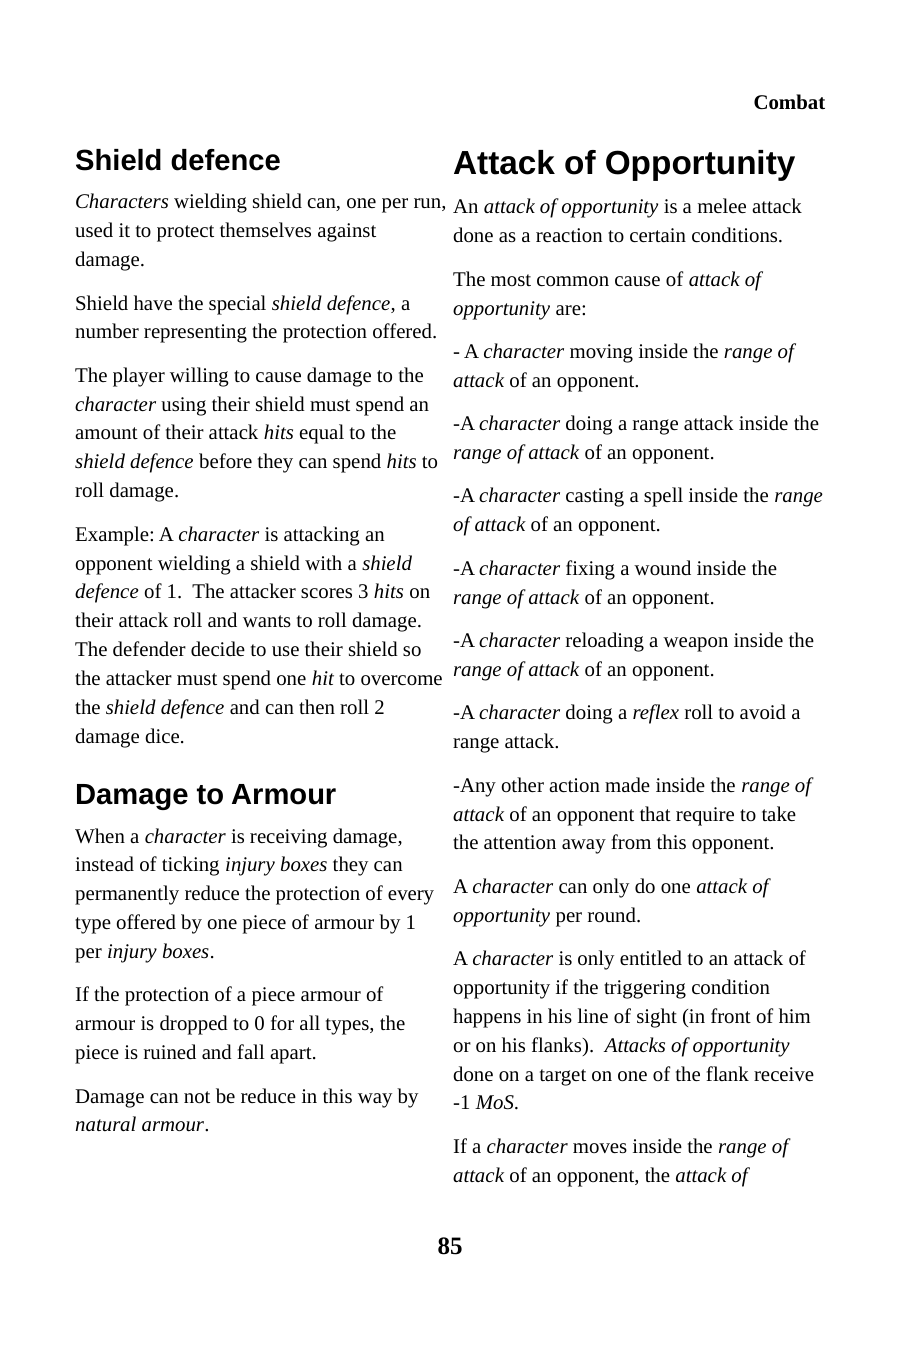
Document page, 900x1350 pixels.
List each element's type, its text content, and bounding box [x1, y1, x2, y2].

text If a character moves inside the range of attack of an opponent, the attack of [453, 1134, 825, 1187]
text A character can only do one attack of opportunity per round. [453, 874, 825, 927]
text The player willing to cause damage to the character using their shield must spend an amount of their attack hits equal to the shield defence before they can spend hits to roll damage. [75, 363, 447, 502]
subtitle Attack of Opportunity [453, 143, 825, 182]
text -A character reloading a weapon inside the range of attack of an opponent. [453, 628, 825, 681]
subtitle Shield defence [75, 143, 447, 177]
text If the protection of a piece armour of armour is dropped to 0 for all types, the piece is ruined and fall apart. [75, 982, 447, 1064]
text - A character moving inside the range of attack of an opponent. [453, 339, 825, 392]
text A character is only entitled to an attack of opportunity if the triggering condition happens in his line of sight (in front of him or on his flanks). Attacks of opportunity done on a target on one of the flank receive -1 MoS. [453, 946, 825, 1114]
text Damage can not be reduce in this way by natural armour. [75, 1083, 447, 1136]
text -Any other action made inside the range of attack of an opponent that require to take the attention away from this opponent. [453, 773, 825, 854]
text -A character doing a range attack inside the range of attack of an opponent. [453, 411, 825, 464]
text An attack of opportunity is a melee attack done as a reaction to certain conditions. [453, 194, 825, 247]
text Shield have the special shield defence, a number representing the protection offered. [75, 291, 447, 343]
text -A character casting a spell inside the range of attack of an opponent. [453, 483, 825, 536]
text -A character fixing a wound inside the range of attack of an opponent. [453, 556, 825, 609]
text When a character is receiving damage, instead of ticking injury boxes they can permanently reduce the protection of every type offered by one piece of armour by 1 per injury boxes. [75, 823, 447, 963]
text Characters wielding shield can, one per run, used it to protect themselves against damage. [75, 189, 447, 271]
text -A character doing a reflex roll to avoid a range attack. [453, 700, 825, 753]
text Example: A character is attacking an opponent wielding a shield with a shield defence of 1. The attacker scores 3 hits on their attack roll and wants to roll damage. The defender decide to use their shield so the attacker must spend one hit to overcome the shield defence and can then roll 2 damage dice. [75, 522, 447, 748]
text The most common cause of attack of opportunity are: [453, 267, 825, 319]
subtitle Damage to Armour [75, 777, 447, 811]
